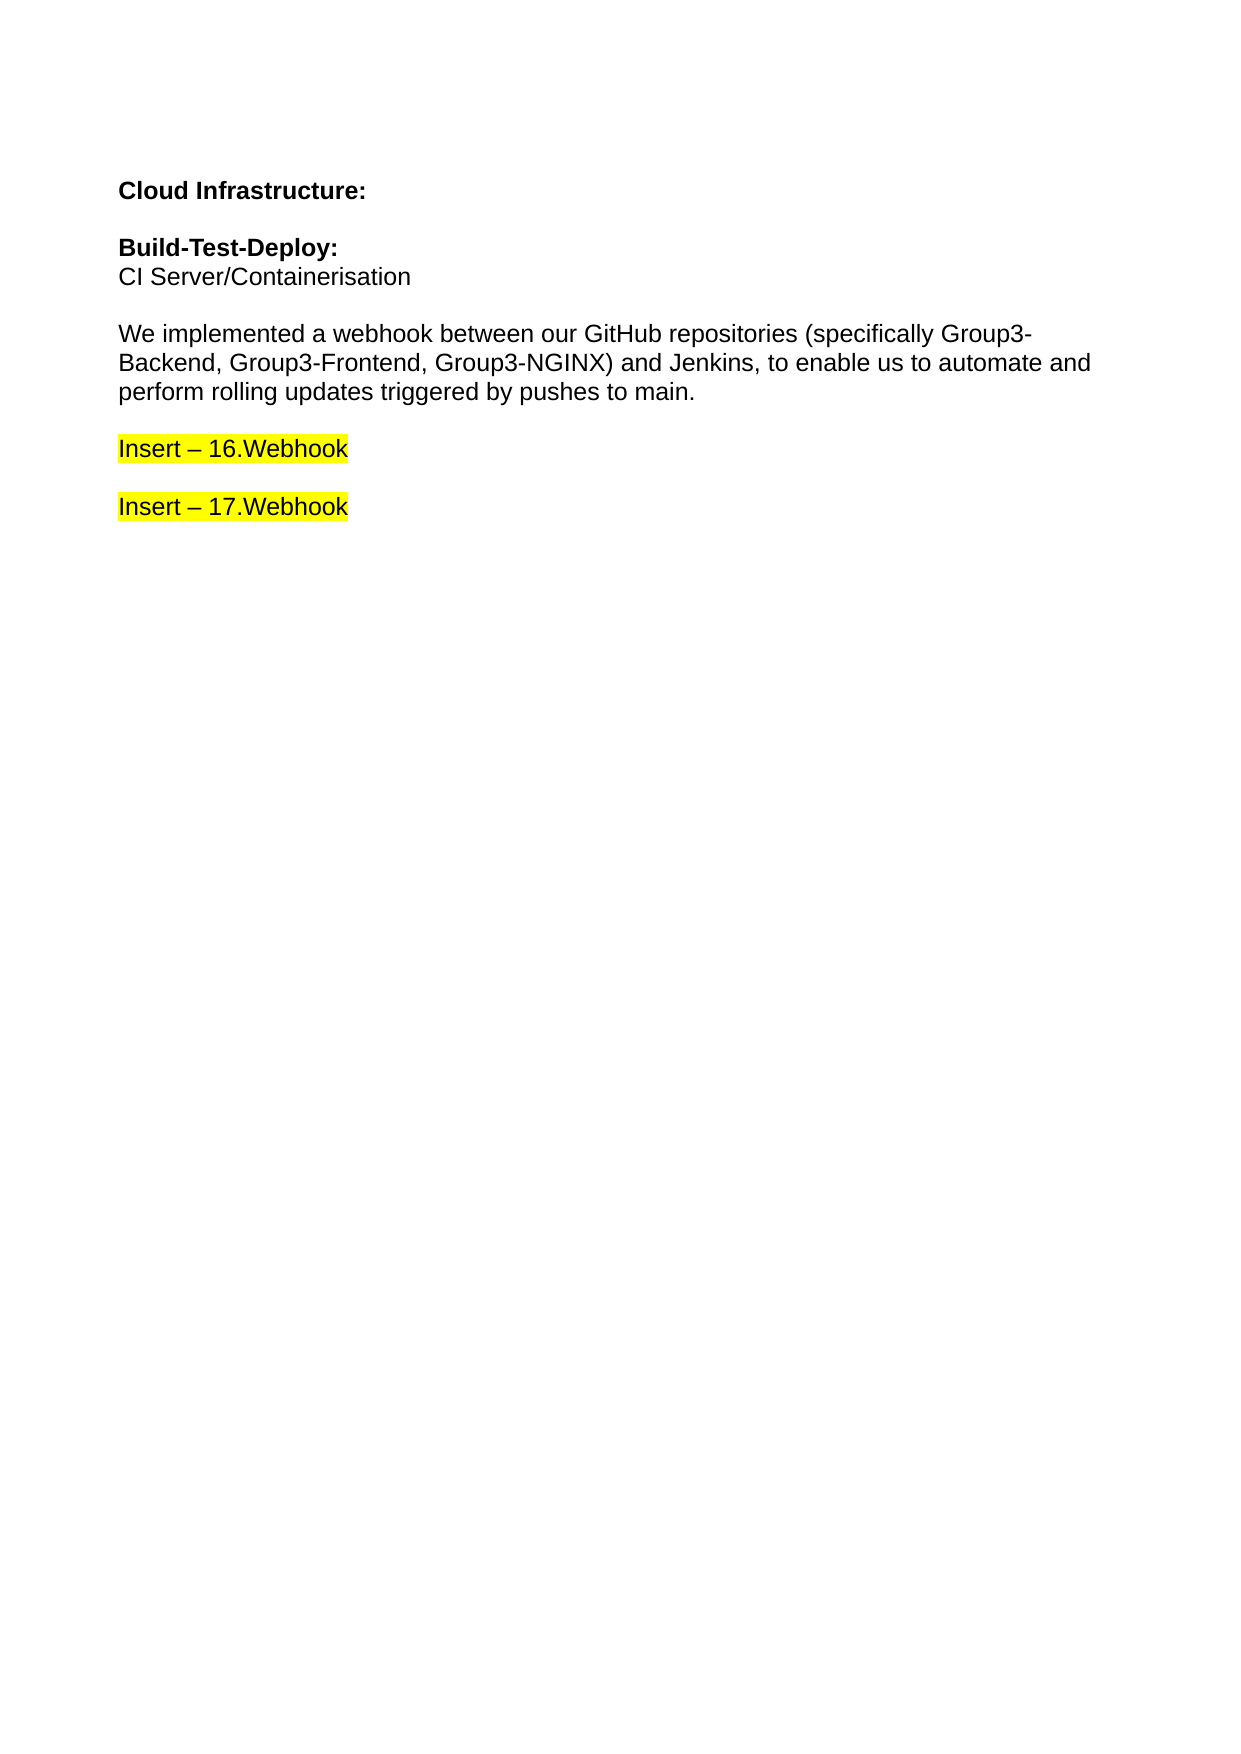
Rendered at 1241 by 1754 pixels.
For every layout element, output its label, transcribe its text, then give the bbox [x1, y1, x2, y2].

text Insert – 16.Webhook [118, 434, 1122, 463]
text We implemented a webhook between our GitHub repositories (specifically Group3-Backend, Group3-Frontend, Group3-NGINX) and Jenkins, to enable us to automate and perform rolling updates triggered by pushes to main. [118, 319, 1122, 406]
text Insert – 17.Webhook [118, 492, 1122, 521]
text CI Server/Containerisation [118, 262, 1122, 291]
text Build-Test-Deploy: [118, 233, 1122, 262]
text Cloud Infrastructure: [118, 176, 1122, 204]
